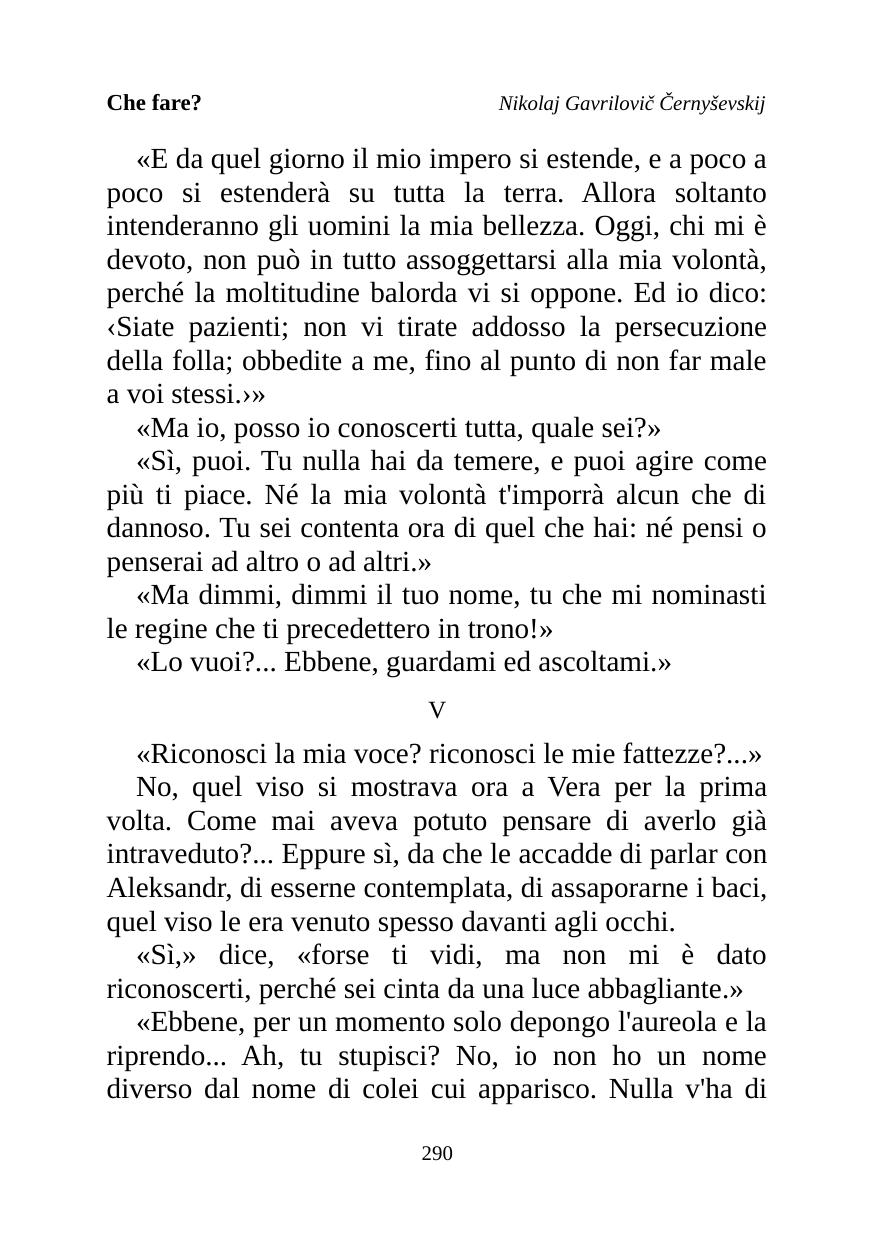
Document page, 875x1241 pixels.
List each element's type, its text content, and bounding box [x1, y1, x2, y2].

text «Lo vuoi?... Ebbene, guardami ed ascoltami.» [106, 644, 768, 678]
text «Sì, puoi. Tu nulla hai da temere, e puoi agire come più ti piace. Né la mia volontà t'imporrà alcun che di dannoso. Tu sei contenta ora di quel che hai: né pensi o penserai ad altro o ad altri.» [106, 443, 768, 577]
text «Ma io, posso io conoscerti tutta, quale sei?» [106, 410, 768, 443]
text «E da quel giorno il mio impero si estende, e a poco a poco si estenderà su tutta la terra. Allora soltanto intenderanno gli uomini la mia bellezza. Oggi, chi mi è devoto, non può in tutto assoggettarsi alla mia volontà, perché la moltitudine balorda vi si oppone. Ed io dico: ‹Siate pazienti; non vi tirate addosso la persecuzione della folla; obbedite a me, fino al punto di non far male a voi stessi.›» [106, 141, 768, 410]
text No, quel viso si mostrava ora a Vera per la prima volta. Come mai aveva potuto pensare di averlo già intraveduto?... Eppure sì, da che le accadde di parlar con Aleksandr, di esserne contemplata, di assaporarne i baci, quel viso le era venuto spesso davanti agli occhi. [106, 769, 768, 937]
text «Sì,» dice, «forse ti vidi, ma non mi è dato riconoscerti, perché sei cinta da una luce abbagliante.» [106, 937, 768, 1004]
text «Ma dimmi, dimmi il tuo nome, tu che mi nominasti le regine che ti precedettero in trono!» [106, 577, 768, 644]
subtitle V [106, 696, 768, 724]
text «Ebbene, per un momento solo depongo l'aureola e la riprendo... Ah, tu stupisci? No, io non ho un nome diverso dal nome di colei cui apparisco. Nulla v'ha di [106, 1004, 768, 1105]
text «Riconosci la mia voce? riconosci le mie fattezze?...» [106, 736, 768, 769]
